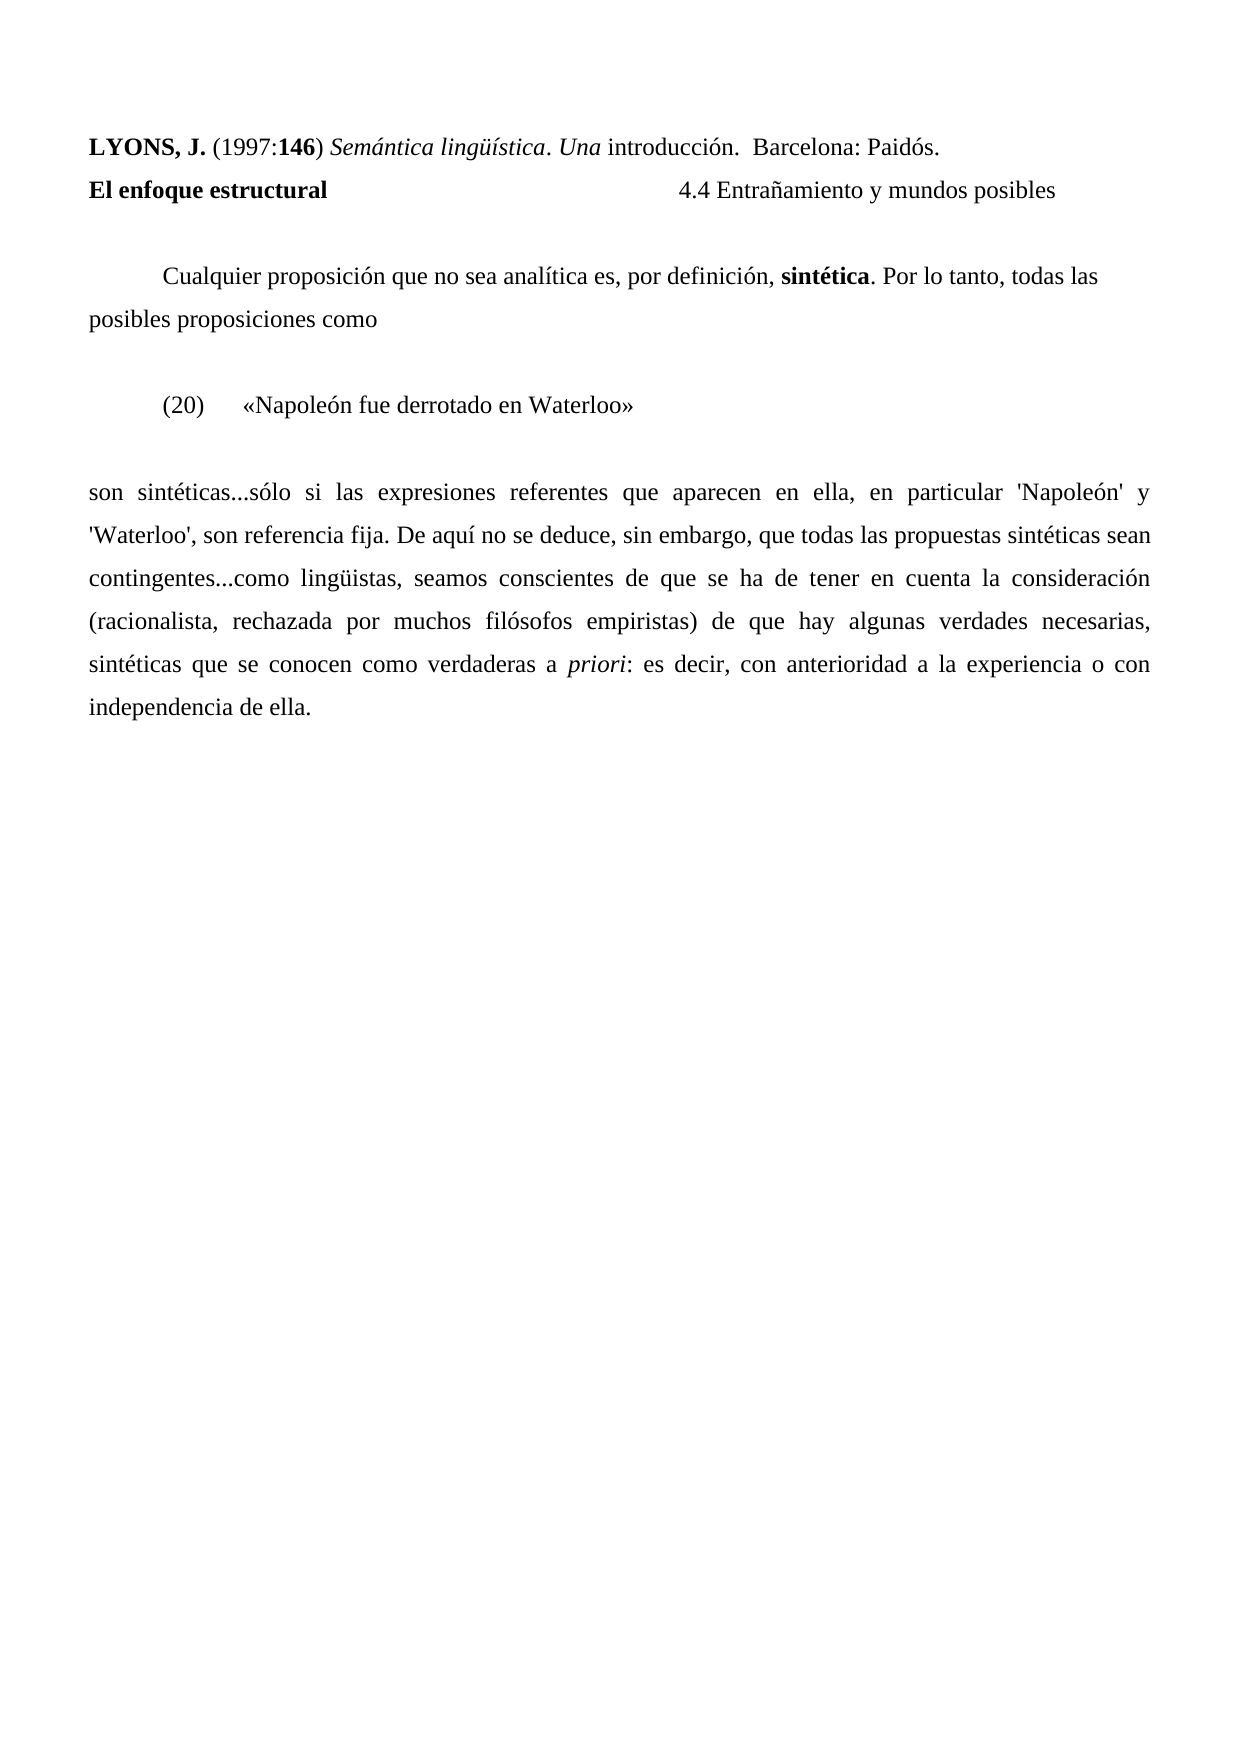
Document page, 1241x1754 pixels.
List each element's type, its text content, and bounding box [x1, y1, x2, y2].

text Cualquier proposición que no sea analítica es, por definición, sintética. Por lo tanto, todas las posibles proposiciones como [89, 261, 1152, 333]
text El enfoque estructural 4.4 Entrañamiento y mundos posibles [89, 175, 1152, 204]
text LYONS, J. (1997:146) Semántica lingüística. Una introducción. Barcelona: Paidós. [89, 132, 1152, 161]
text (20) «Napoleón fue derrotado en Waterloo» [89, 391, 1152, 419]
text son sintéticas...sólo si las expresiones referentes que aparecen en ella, en particular 'Napoleón' y 'Waterloo', son referencia fija. De aquí no se deduce, sin embargo, que todas las propuestas sintéticas sean contingentes...como lingüistas, seamos conscientes de que se ha de tener en cuenta la consideración (racionalista, rechazada por muchos filósofos empiristas) de que hay algunas verdades necesarias, sintéticas que se conocen como verdaderas a priori: es decir, con anterioridad a la experiencia o con independencia de ella. [89, 477, 1152, 721]
